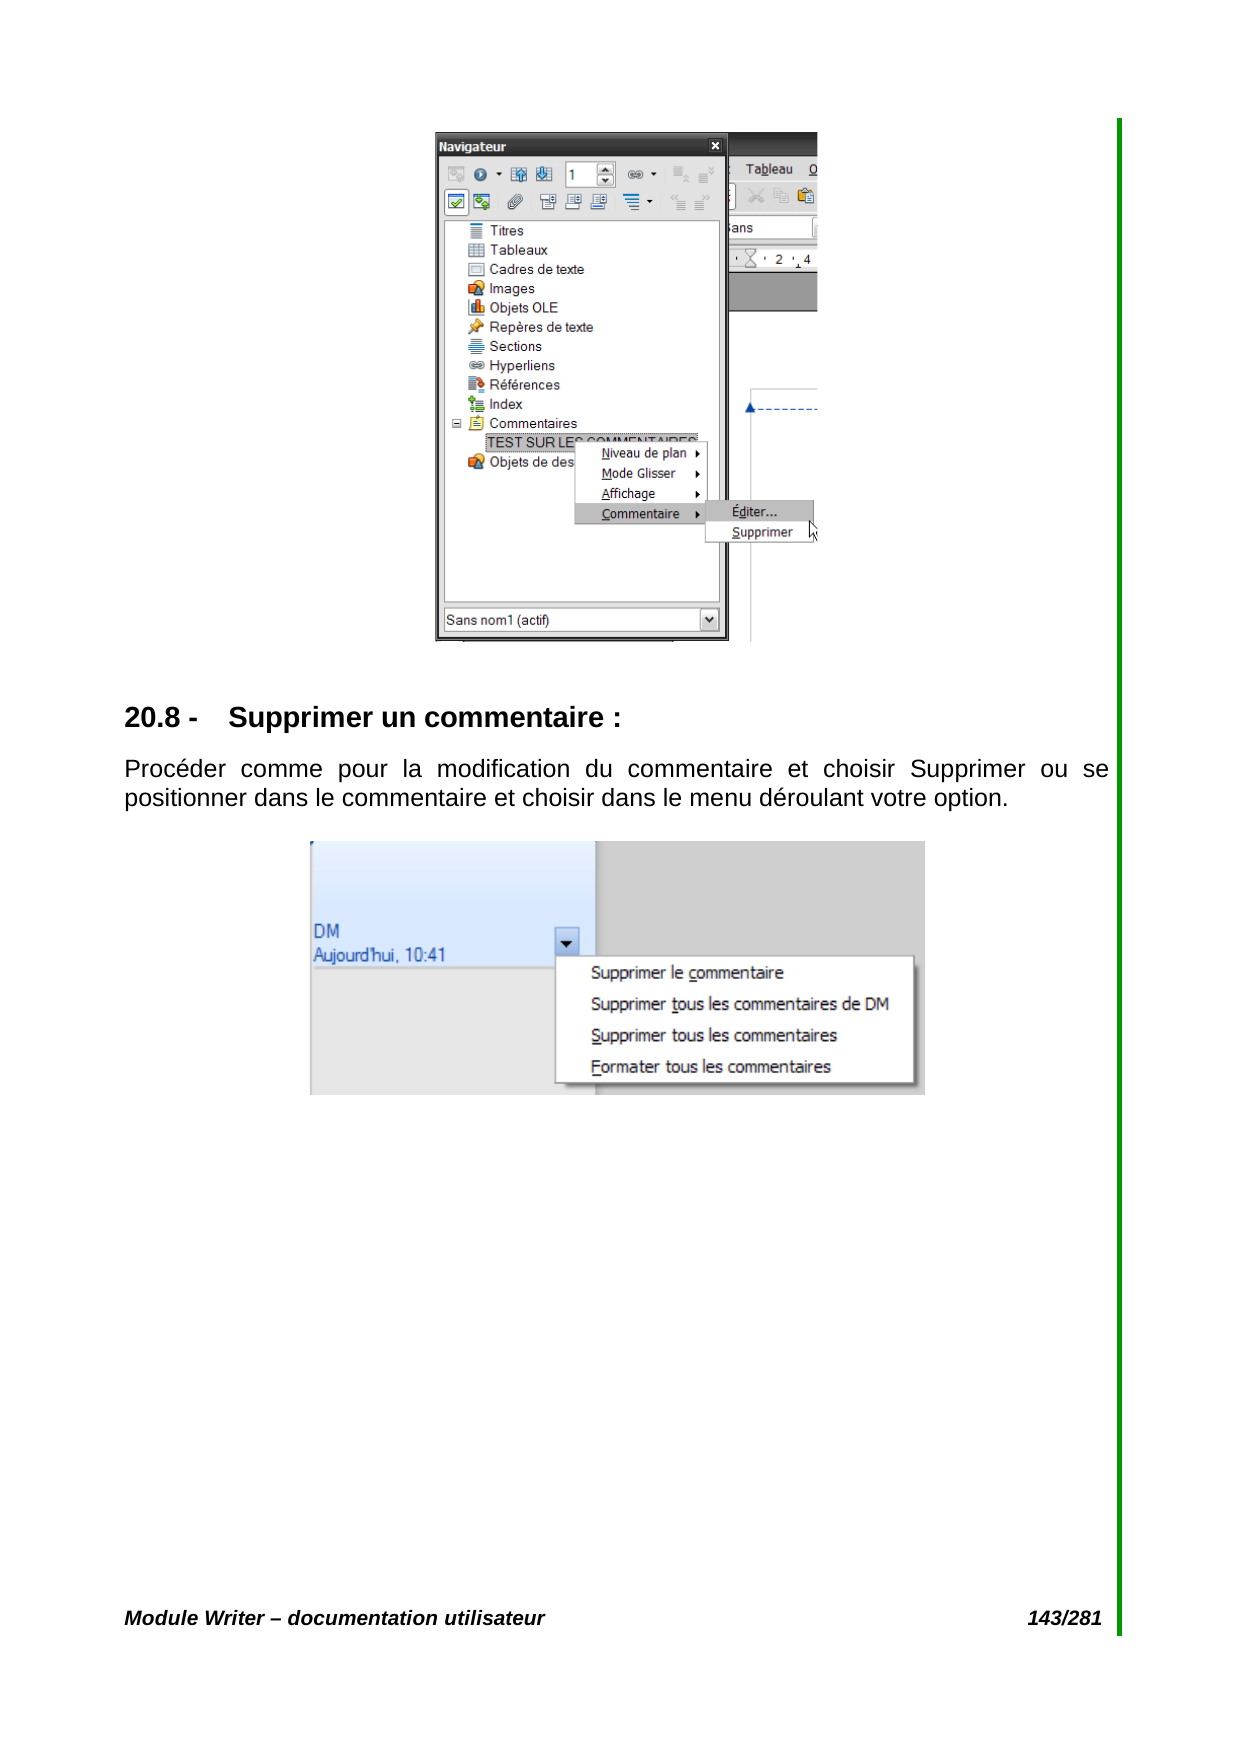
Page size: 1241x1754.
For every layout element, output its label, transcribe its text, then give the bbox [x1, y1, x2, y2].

picture [435, 132, 818, 642]
text Procéder comme pour la modification du commentaire et choisir Supprimer ou se positionner dans le commentaire et choisir dans le menu déroulant votre option. [124, 753, 1111, 812]
picture [309, 841, 926, 1095]
subtitle Supprimer un commentaire : [124, 700, 1111, 733]
